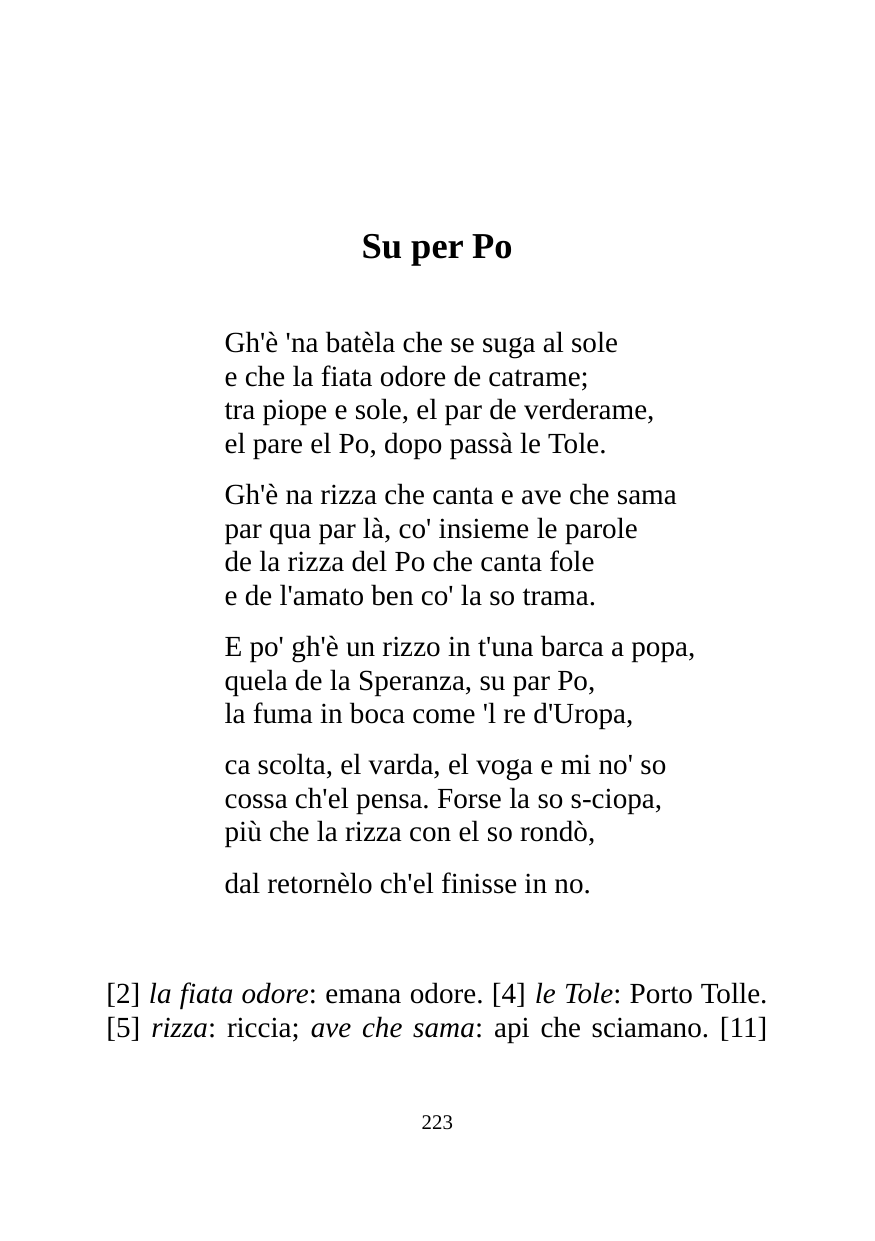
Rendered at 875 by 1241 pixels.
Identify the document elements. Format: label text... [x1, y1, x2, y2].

text dal retornèlo ch'el finisse in no. [224, 866, 768, 899]
subtitle Su per Po [106, 224, 768, 266]
text Gh'è na rizza che canta e ave che sama par qua par là, co' insieme le parole de la rizza del Po che canta fole e de l'amato ben co' la so trama. [224, 477, 768, 611]
text ca scolta, el varda, el voga e mi no' so cossa ch'el pensa. Forse la so s-ciopa, più che la rizza con el so rondò, [224, 747, 768, 848]
text Gh'è 'na batèla che se suga al sole e che la fiata odore de catrame; tra piope e sole, el par de verderame, el pare el Po, dopo passà le Tole. [224, 325, 768, 459]
text E po' gh'è un rizzo in t'una barca a popa, quela de la Speranza, su par Po, la fuma in boca come 'l re d'Uropa, [224, 629, 768, 730]
text [2] la fiata odore: emana odore. [4] le Tole: Porto Tolle. [5] rizza: riccia; ave che sama: api che sciamano. [11] [106, 976, 768, 1043]
